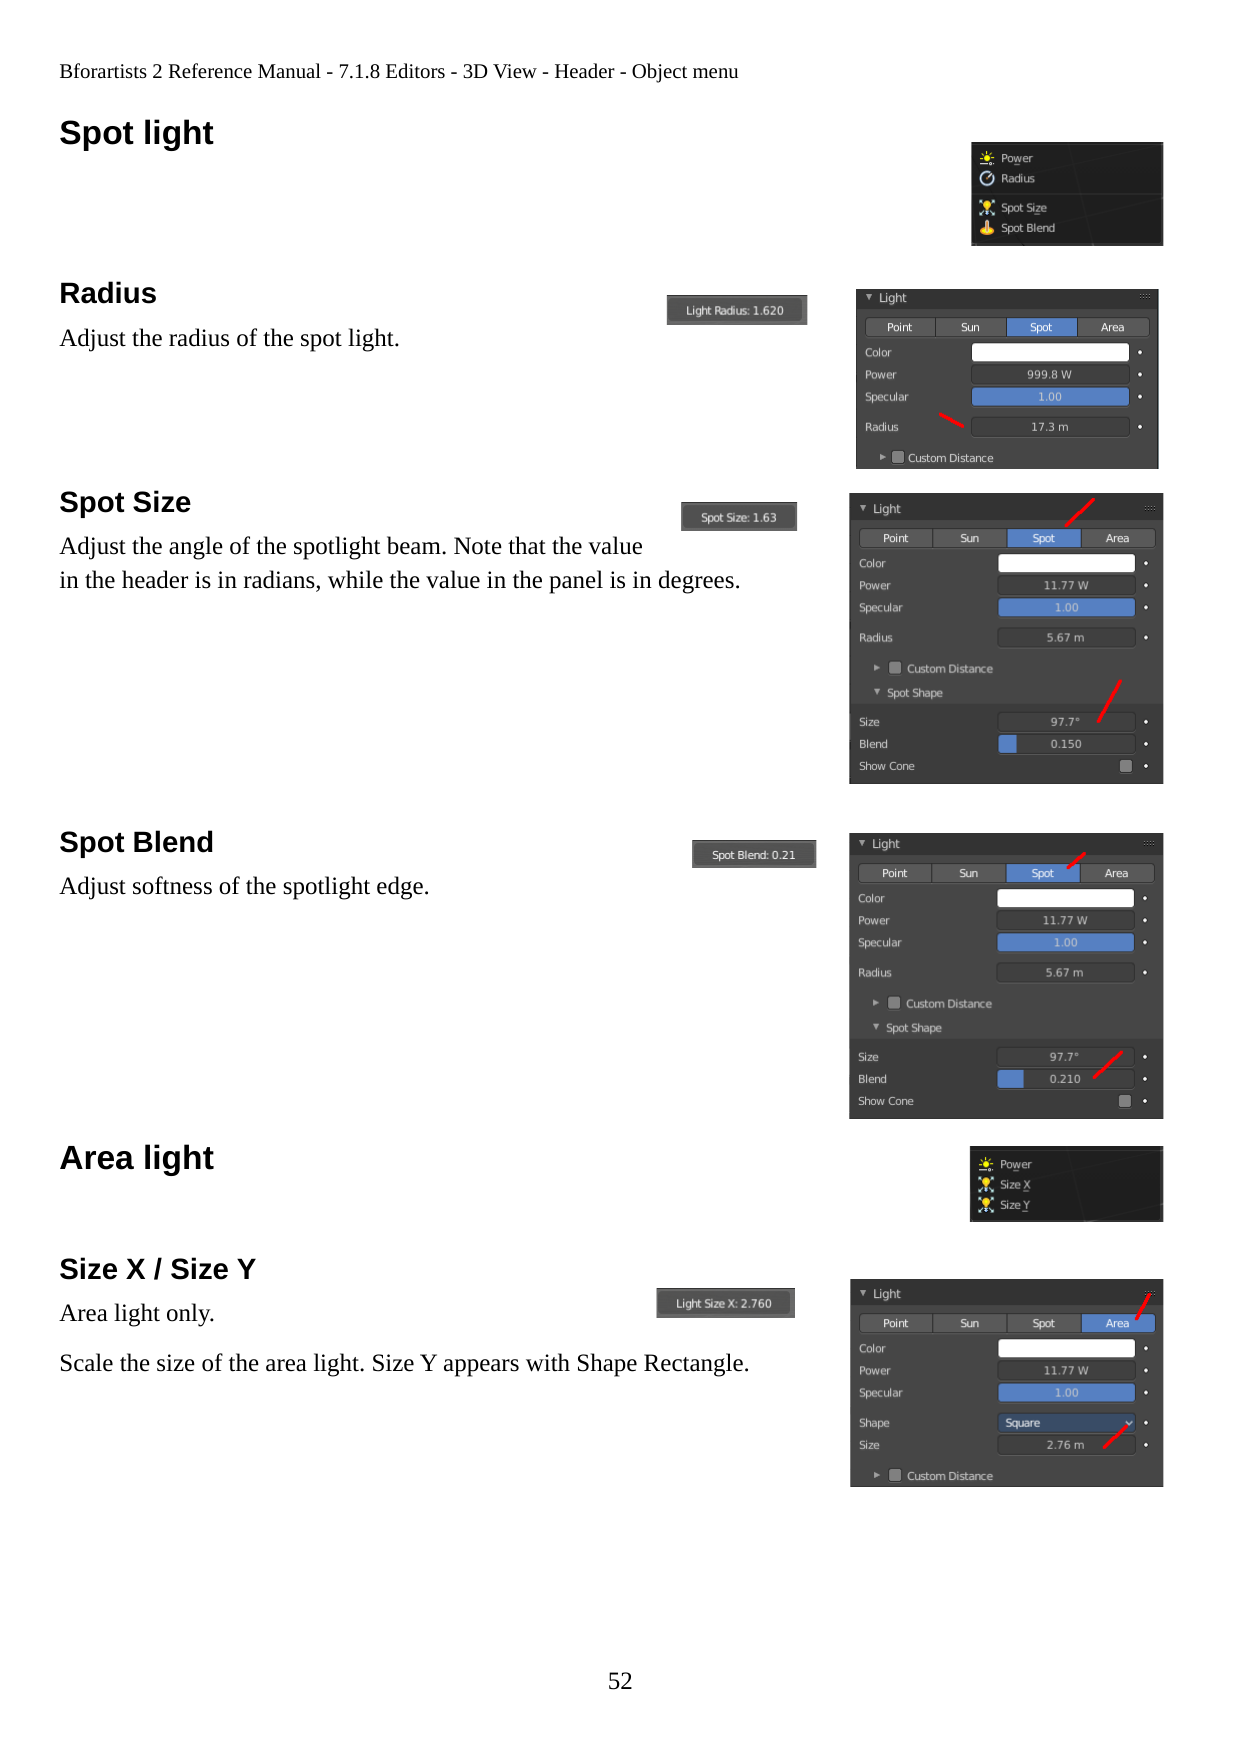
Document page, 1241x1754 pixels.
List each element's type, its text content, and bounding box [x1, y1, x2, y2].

picture [681, 502, 798, 531]
text Area light only. [59, 1298, 850, 1327]
subtitle Spot light [59, 113, 1181, 151]
picture [656, 1288, 795, 1318]
text [1164, 1298, 1181, 1327]
subtitle Size X / Size Y [59, 1252, 1181, 1286]
picture [969, 1146, 1164, 1222]
subtitle Area light [59, 1137, 1181, 1176]
picture [850, 1279, 1164, 1487]
picture [971, 142, 1164, 246]
picture [856, 289, 1159, 469]
picture [666, 295, 808, 325]
picture [849, 493, 1164, 784]
text Adjust softness of the spotlight edge. [59, 871, 849, 900]
subtitle Spot Size [59, 484, 1181, 518]
text Scale the size of the area light. Size Y appears with Shape Rectangle. [59, 1348, 850, 1376]
subtitle Radius [59, 276, 1181, 310]
text Adjust the angle of the spotlight beam. Note that the value in the header is in radians, while the value in the panel is in degrees. [59, 531, 849, 594]
subtitle Spot Blend [59, 825, 1181, 859]
text Adjust the radius of the spot light. [59, 323, 856, 351]
picture [849, 833, 1164, 1119]
picture [692, 840, 817, 868]
